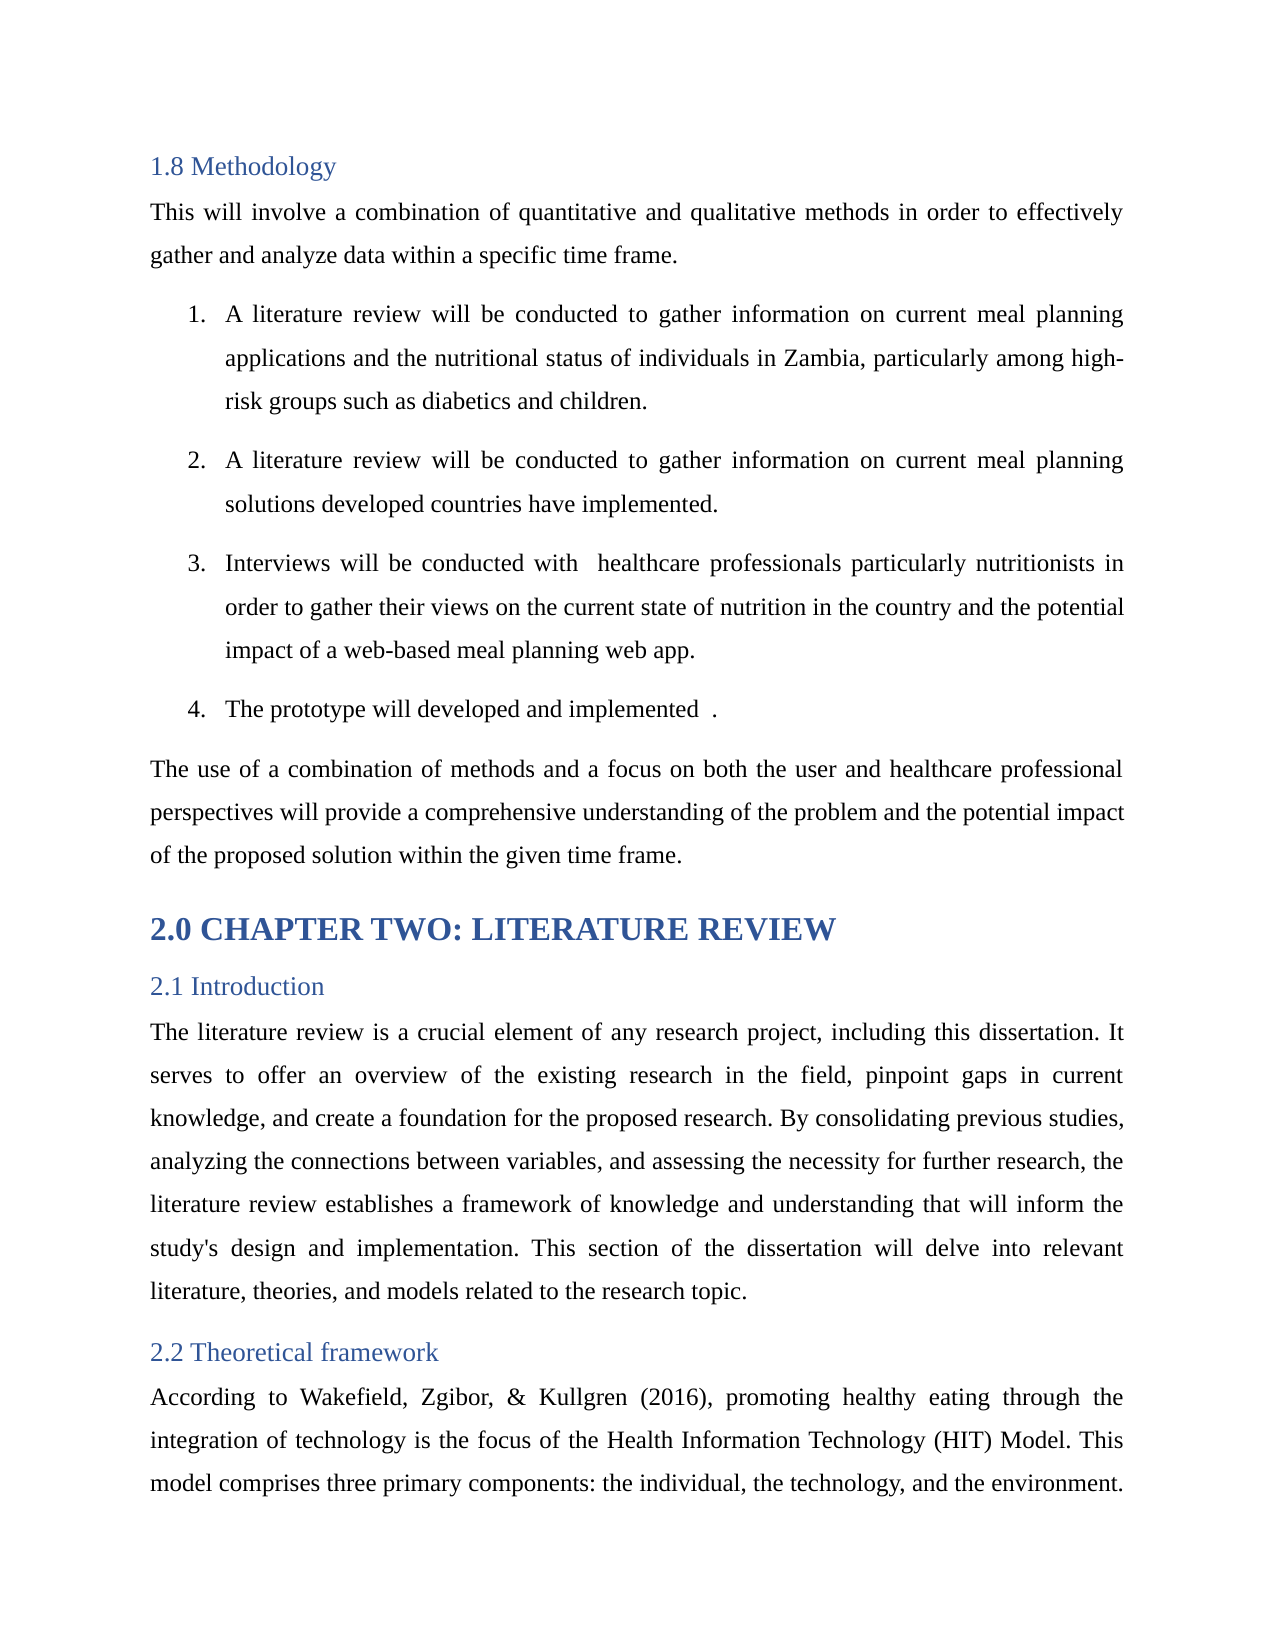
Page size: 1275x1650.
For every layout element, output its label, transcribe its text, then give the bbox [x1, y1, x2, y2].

subtitle 1.8 Methodology [150, 150, 1125, 181]
text The literature review is a crucial element of any research project, including this dissertation. It serves to offer an overview of the existing research in the field, pinpoint gaps in current knowledge, and create a foundation for the proposed research. By consolidating previous studies, analyzing the connections between variables, and assessing the necessity for further research, the literature review establishes a framework of knowledge and understanding that will inform the study's design and implementation. This section of the dissertation will delve into relevant literature, theories, and models related to the research topic. [150, 1017, 1125, 1304]
subtitle 2.0 CHAPTER TWO: LITERATURE REVIEW [150, 909, 1125, 947]
list A literature review will be conducted to gather information on current meal planning solutions developed countries have implemented. [187, 446, 1125, 517]
text The use of a combination of methods and a focus on both the user and healthcare professional perspectives will provide a comprehensive understanding of the problem and the potential impact of the proposed solution within the given time frame. [150, 754, 1125, 869]
list A literature review will be conducted to gather information on current meal planning applications and the nutritional status of individuals in Zambia, particularly among high-risk groups such as diabetics and children. [187, 299, 1125, 414]
subtitle 2.2 Theoretical framework [150, 1336, 1125, 1367]
list Interviews will be conducted with healthcare professionals particularly nutritionists in order to gather their views on the current state of nutrition in the country and the potential impact of a web-based meal planning web app. [187, 548, 1125, 663]
text This will involve a combination of quantitative and qualitative methods in order to effectively gather and analyze data within a specific time frame. [150, 197, 1125, 268]
subtitle 2.1 Introduction [150, 970, 1125, 1002]
text According to Wakefield, Zgibor, & Kullgren (2016), promoting healthy eating through the integration of technology is the focus of the Health Information Technology (HIT) Model. This model comprises three primary components: the individual, the technology, and the environment. [150, 1382, 1125, 1497]
list The prototype will developed and implemented . [187, 694, 1125, 723]
